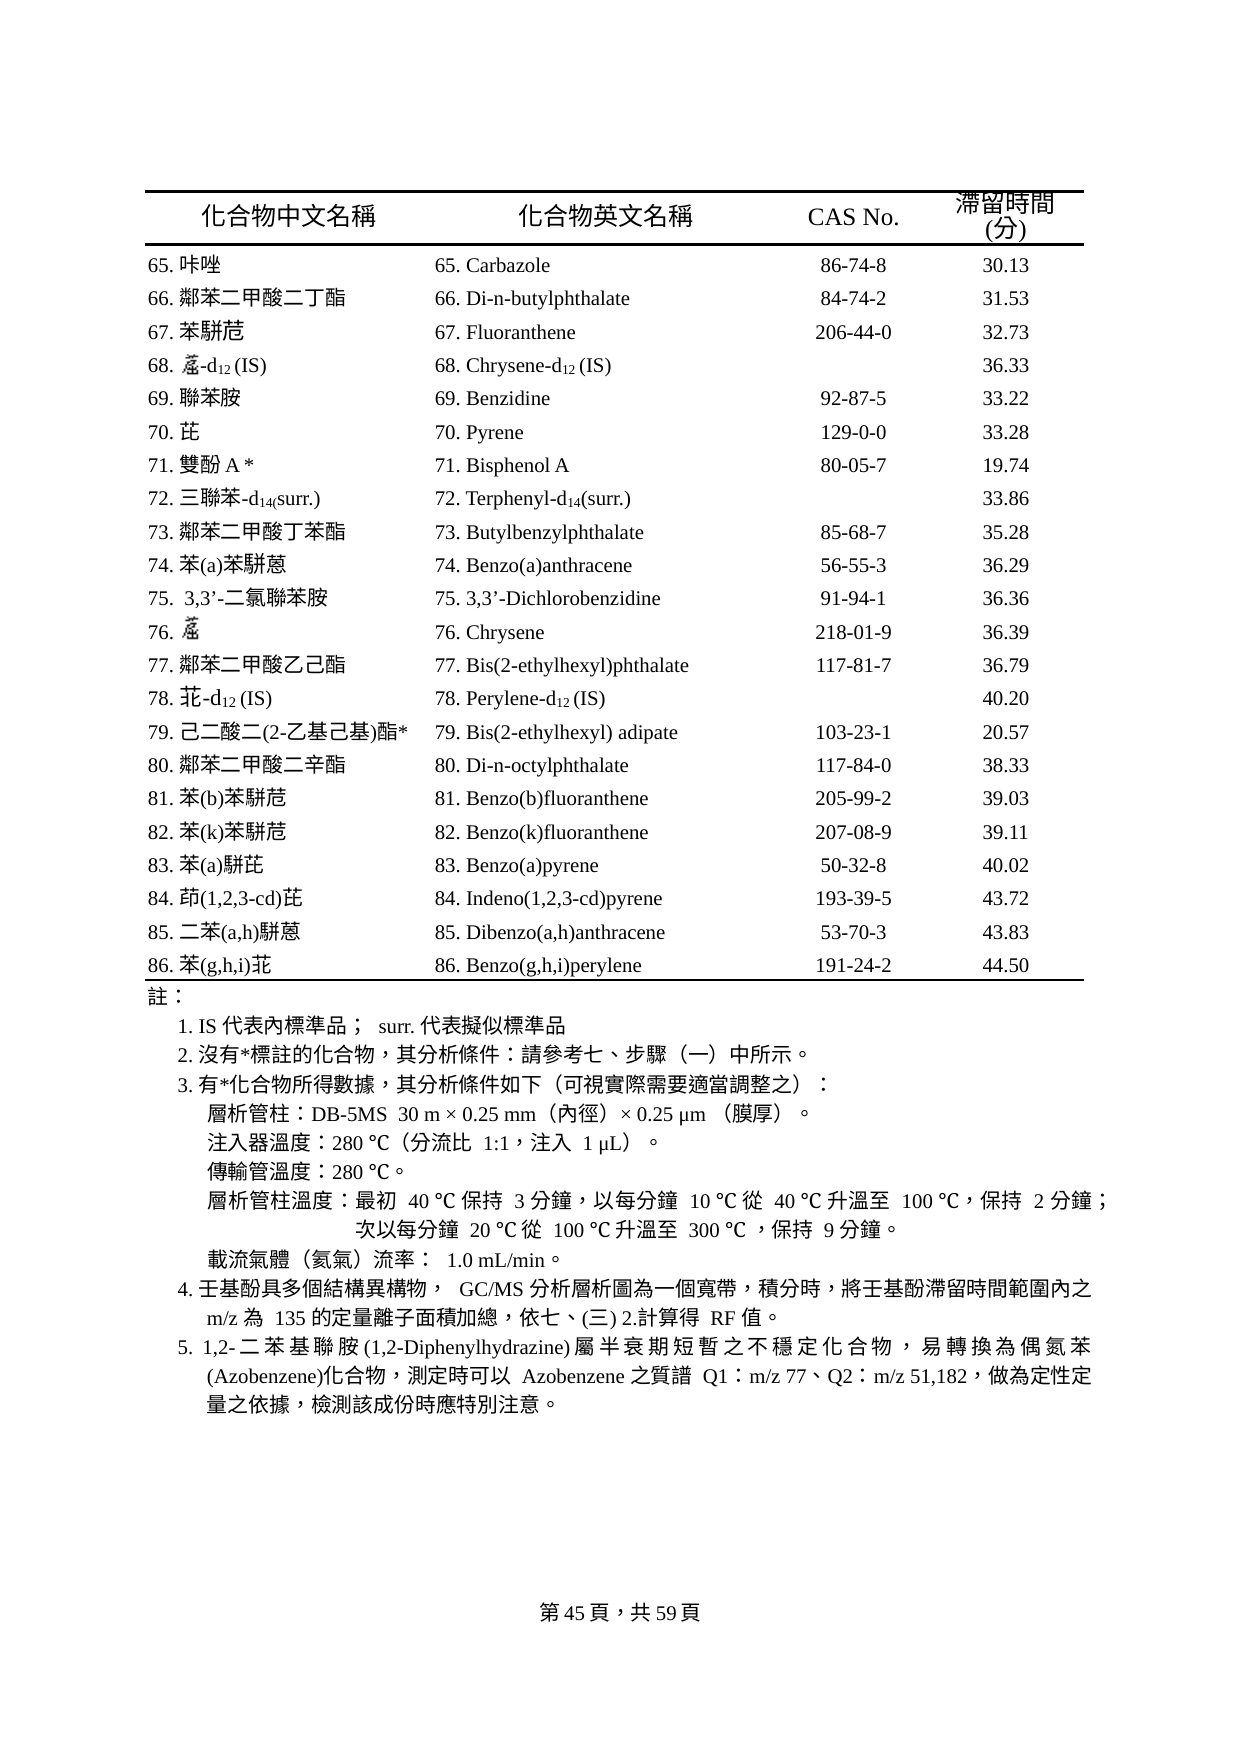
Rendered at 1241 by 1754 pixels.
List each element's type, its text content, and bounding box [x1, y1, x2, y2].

table_cell 43.72 [927, 879, 1084, 912]
text 層析管柱：DB-5MS 30 m × 0.25 mm（內徑）× 0.25 μm （膜厚）。 [207, 1098, 1092, 1127]
table_cell 82. Benzo(k)fluoranthene [432, 813, 779, 846]
table_cell 36.39 [927, 613, 1084, 646]
table_cell [780, 346, 927, 379]
table_cell 80-05-7 [780, 446, 927, 479]
table_cell 66. Di-n-butylphthalate [432, 279, 779, 312]
table_header 化合物英文名稱 [432, 193, 779, 243]
table_cell 81. Benzo(b)fluoranthene [432, 779, 779, 812]
table_cell 19.74 [927, 446, 1084, 479]
table_cell 39.11 [927, 813, 1084, 846]
table_cell 84. Indeno(1,2,3-cd)pyrene [432, 879, 779, 912]
text 層析管柱溫度：最初 40 ℃ 保持 3 分鐘，以每分鐘 10 ℃ 從 40 ℃ 升溫至 100 ℃，保持 2 分鐘；次以每分鐘 20 ℃ 從 100 ℃ 升溫至 300 ℃ ，保持 9 分鐘。 [207, 1185, 1092, 1244]
table_cell 30.13 [927, 246, 1084, 279]
table_cell 85. 二苯(a,h)駢蒽 [145, 913, 432, 946]
table_cell 80. Di-n-octylphthalate [432, 746, 779, 779]
table_cell 191-24-2 [780, 946, 927, 979]
table_cell 69. Benzidine [432, 379, 779, 412]
table_cell 56-55-3 [780, 546, 927, 579]
table_cell 33.86 [927, 479, 1084, 512]
table_cell 206-44-0 [780, 313, 927, 346]
table_cell 75. 3,3’-二氯聯苯胺 [145, 579, 432, 612]
table_cell 53-70-3 [780, 913, 927, 946]
text 3. 有*化合物所得數據，其分析條件如下（可視實際需要適當調整之）： [177, 1069, 1092, 1098]
table_cell 77. Bis(2-ethylhexyl)phthalate [432, 646, 779, 679]
table_cell 70. Pyrene [432, 413, 779, 446]
table_cell 117-84-0 [780, 746, 927, 779]
table_cell 84. 茚(1,2,3-cd)芘 [145, 879, 432, 912]
table_cell 68. Chrysene-d12 (IS) [432, 346, 779, 379]
table_cell 91-94-1 [780, 579, 927, 612]
table_cell 31.53 [927, 279, 1084, 312]
table_cell 129-0-0 [780, 413, 927, 446]
table_cell 73. Butylbenzylphthalate [432, 513, 779, 546]
picture [181, 353, 200, 376]
table_cell 83. 苯(a)駢芘 [145, 846, 432, 879]
table_cell 84-74-2 [780, 279, 927, 312]
table_header 滯留時間 (分) [927, 193, 1084, 243]
table_cell 77. 鄰苯二甲酸乙己酯 [145, 646, 432, 679]
table_cell 74. 苯(a)苯駢蒽 [145, 546, 432, 579]
table_cell 38.33 [927, 746, 1084, 779]
table_cell 86. 苯(g,h,i)苝 [145, 946, 432, 979]
table_cell 39.03 [927, 779, 1084, 812]
table_cell 78. Perylene-d12 (IS) [432, 679, 779, 712]
table_cell 69. 聯苯胺 [145, 379, 432, 412]
table_cell 76. Chrysene [432, 613, 779, 646]
table_cell 73. 鄰苯二甲酸丁苯酯 [145, 513, 432, 546]
table_cell 68. -d12 (IS) [145, 346, 432, 379]
table_cell 78. 苝-d12 (IS) [145, 679, 432, 712]
table_cell 117-81-7 [780, 646, 927, 679]
table_cell 85-68-7 [780, 513, 927, 546]
text 載流氣體（氦氣）流率： 1.0 mL/min。 [207, 1244, 1092, 1273]
table_cell 82. 苯(k)苯駢苊 [145, 813, 432, 846]
table_header CAS No. [780, 193, 927, 243]
text 注入器溫度：280 ℃（分流比 1:1，注入 1 μL）。 [207, 1127, 1092, 1156]
table_cell 71. 雙酚A * [145, 446, 432, 479]
table_cell 79. 己二酸二(2-乙基己基)酯* [145, 713, 432, 746]
text 5. 1,2-二苯基聯胺(1,2-Diphenylhydrazine)屬半衰期短暫之不穩定化合物，易轉換為偶氮苯(Azobenzene)化合物，測定時可以 Azobenzene 之質譜 Q1：m/z 77、Q2：m/z 51,182，做為定性定量之依據，檢測該成份時應特別注意。 [177, 1331, 1092, 1419]
table_cell 76. [145, 613, 432, 646]
table_cell 79. Bis(2-ethylhexyl) adipate [432, 713, 779, 746]
table_cell 40.20 [927, 679, 1084, 712]
table_cell 103-23-1 [780, 713, 927, 746]
table_cell 74. Benzo(a)anthracene [432, 546, 779, 579]
text 註： [148, 981, 1092, 1010]
table_cell 50-32-8 [780, 846, 927, 879]
table_cell 92-87-5 [780, 379, 927, 412]
table_cell 33.28 [927, 413, 1084, 446]
table_cell [780, 679, 927, 712]
table_cell 207-08-9 [780, 813, 927, 846]
table_cell 72. Terphenyl-d14(surr.) [432, 479, 779, 512]
text 2. 沒有*標註的化合物，其分析條件：請參考七、步驟（一）中所示。 [177, 1039, 1092, 1069]
table_cell 193-39-5 [780, 879, 927, 912]
table_cell 35.28 [927, 513, 1084, 546]
table_cell 70. 芘 [145, 413, 432, 446]
table_cell [780, 479, 927, 512]
text 4. 壬基酚具多個結構異構物， GC/MS 分析層析圖為一個寬帶，積分時，將壬基酚滯留時間範圍內之 m/z 為 135 的定量離子面積加總，依七、(三) 2.計算得 RF 值。 [177, 1273, 1092, 1331]
table_header 化合物中文名稱 [145, 193, 432, 243]
table_cell 36.79 [927, 646, 1084, 679]
table_cell 218-01-9 [780, 613, 927, 646]
table_cell 33.22 [927, 379, 1084, 412]
picture [181, 616, 200, 641]
table_cell 85. Dibenzo(a,h)anthracene [432, 913, 779, 946]
table_cell 36.29 [927, 546, 1084, 579]
table_cell 65. Carbazole [432, 246, 779, 279]
table_cell 40.02 [927, 846, 1084, 879]
table_cell 81. 苯(b)苯駢苊 [145, 779, 432, 812]
table_cell 71. Bisphenol A [432, 446, 779, 479]
table_cell 83. Benzo(a)pyrene [432, 846, 779, 879]
table_cell 72. 三聯苯-d14(surr.) [145, 479, 432, 512]
table_cell 86. Benzo(g,h,i)perylene [432, 946, 779, 979]
table_cell 65. 咔唑 [145, 246, 432, 279]
table_cell 20.57 [927, 713, 1084, 746]
table_cell 36.33 [927, 346, 1084, 379]
table_cell 67. 苯駢苊 [145, 313, 432, 346]
table_cell 205-99-2 [780, 779, 927, 812]
table_cell 66. 鄰苯二甲酸二丁酯 [145, 279, 432, 312]
table_cell 67. Fluoranthene [432, 313, 779, 346]
table_cell 32.73 [927, 313, 1084, 346]
table_cell 75. 3,3’-Dichlorobenzidine [432, 579, 779, 612]
table_cell 86-74-8 [780, 246, 927, 279]
table_cell 44.50 [927, 946, 1084, 979]
table_cell 36.36 [927, 579, 1084, 612]
text 傳輸管溫度：280 ℃。 [207, 1156, 1092, 1185]
table_cell 43.83 [927, 913, 1084, 946]
text 1. IS 代表內標準品； surr. 代表擬似標準品 [177, 1010, 1092, 1039]
table_cell 80. 鄰苯二甲酸二辛酯 [145, 746, 432, 779]
